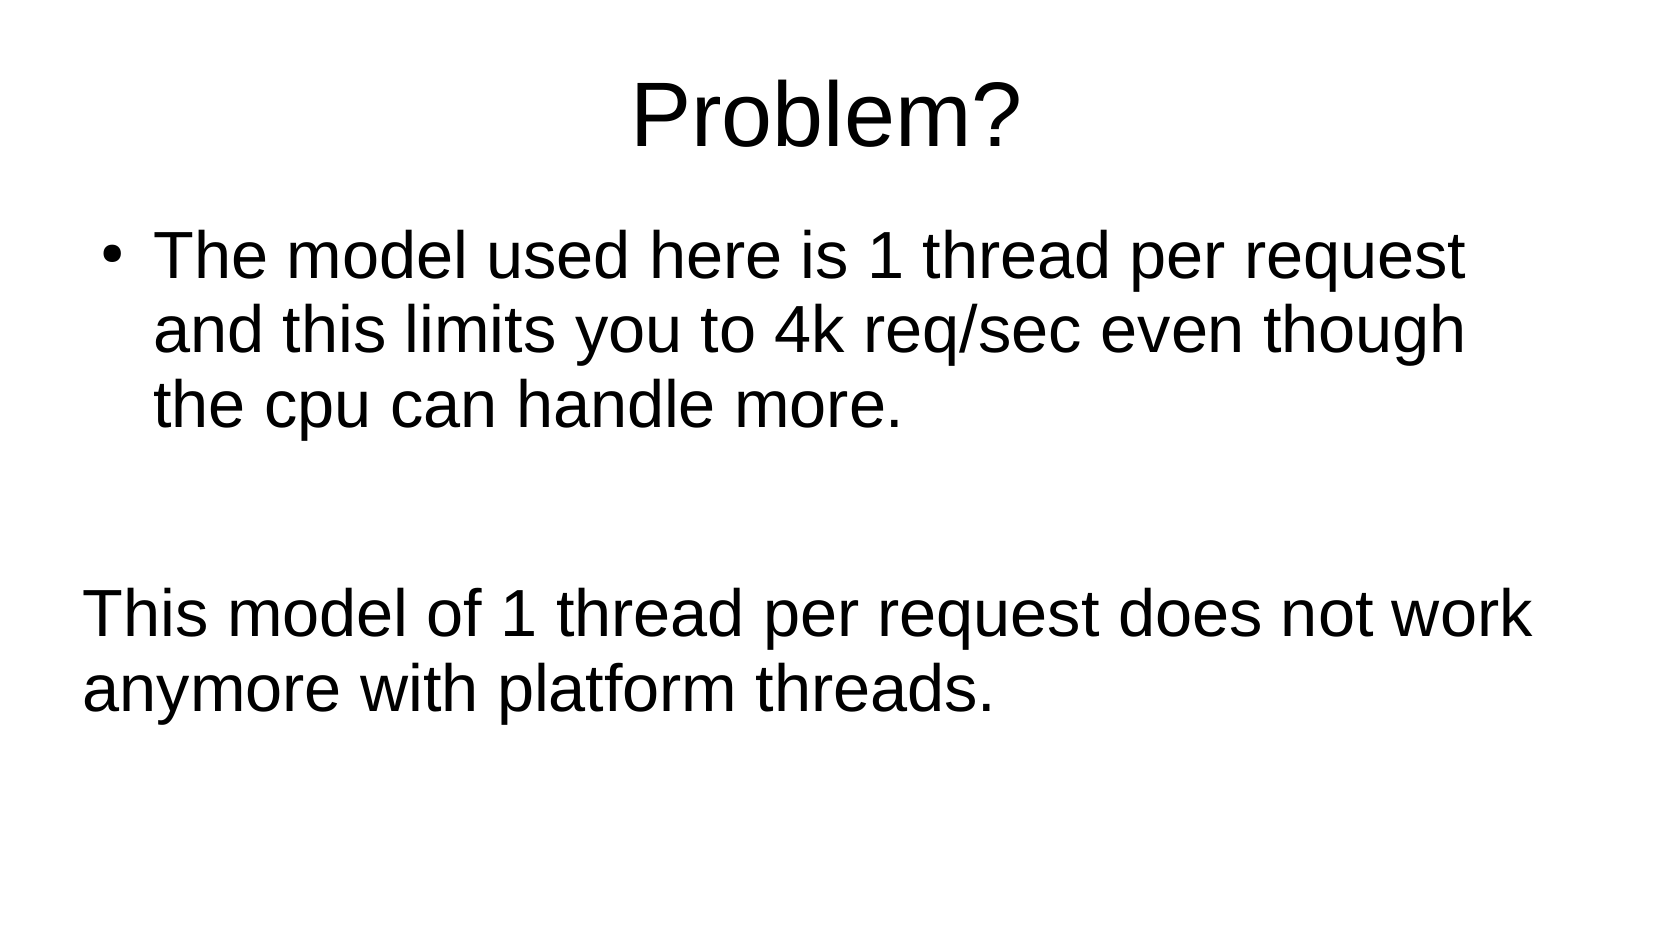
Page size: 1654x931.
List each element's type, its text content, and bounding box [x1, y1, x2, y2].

list The model used here is 1 thread per request and this limits you to 4k req/sec even though the cpu can handle more. This model of 1 thread per request does not work anymore with platform threads. [82, 217, 1571, 758]
title Problem? [82, 37, 1571, 193]
